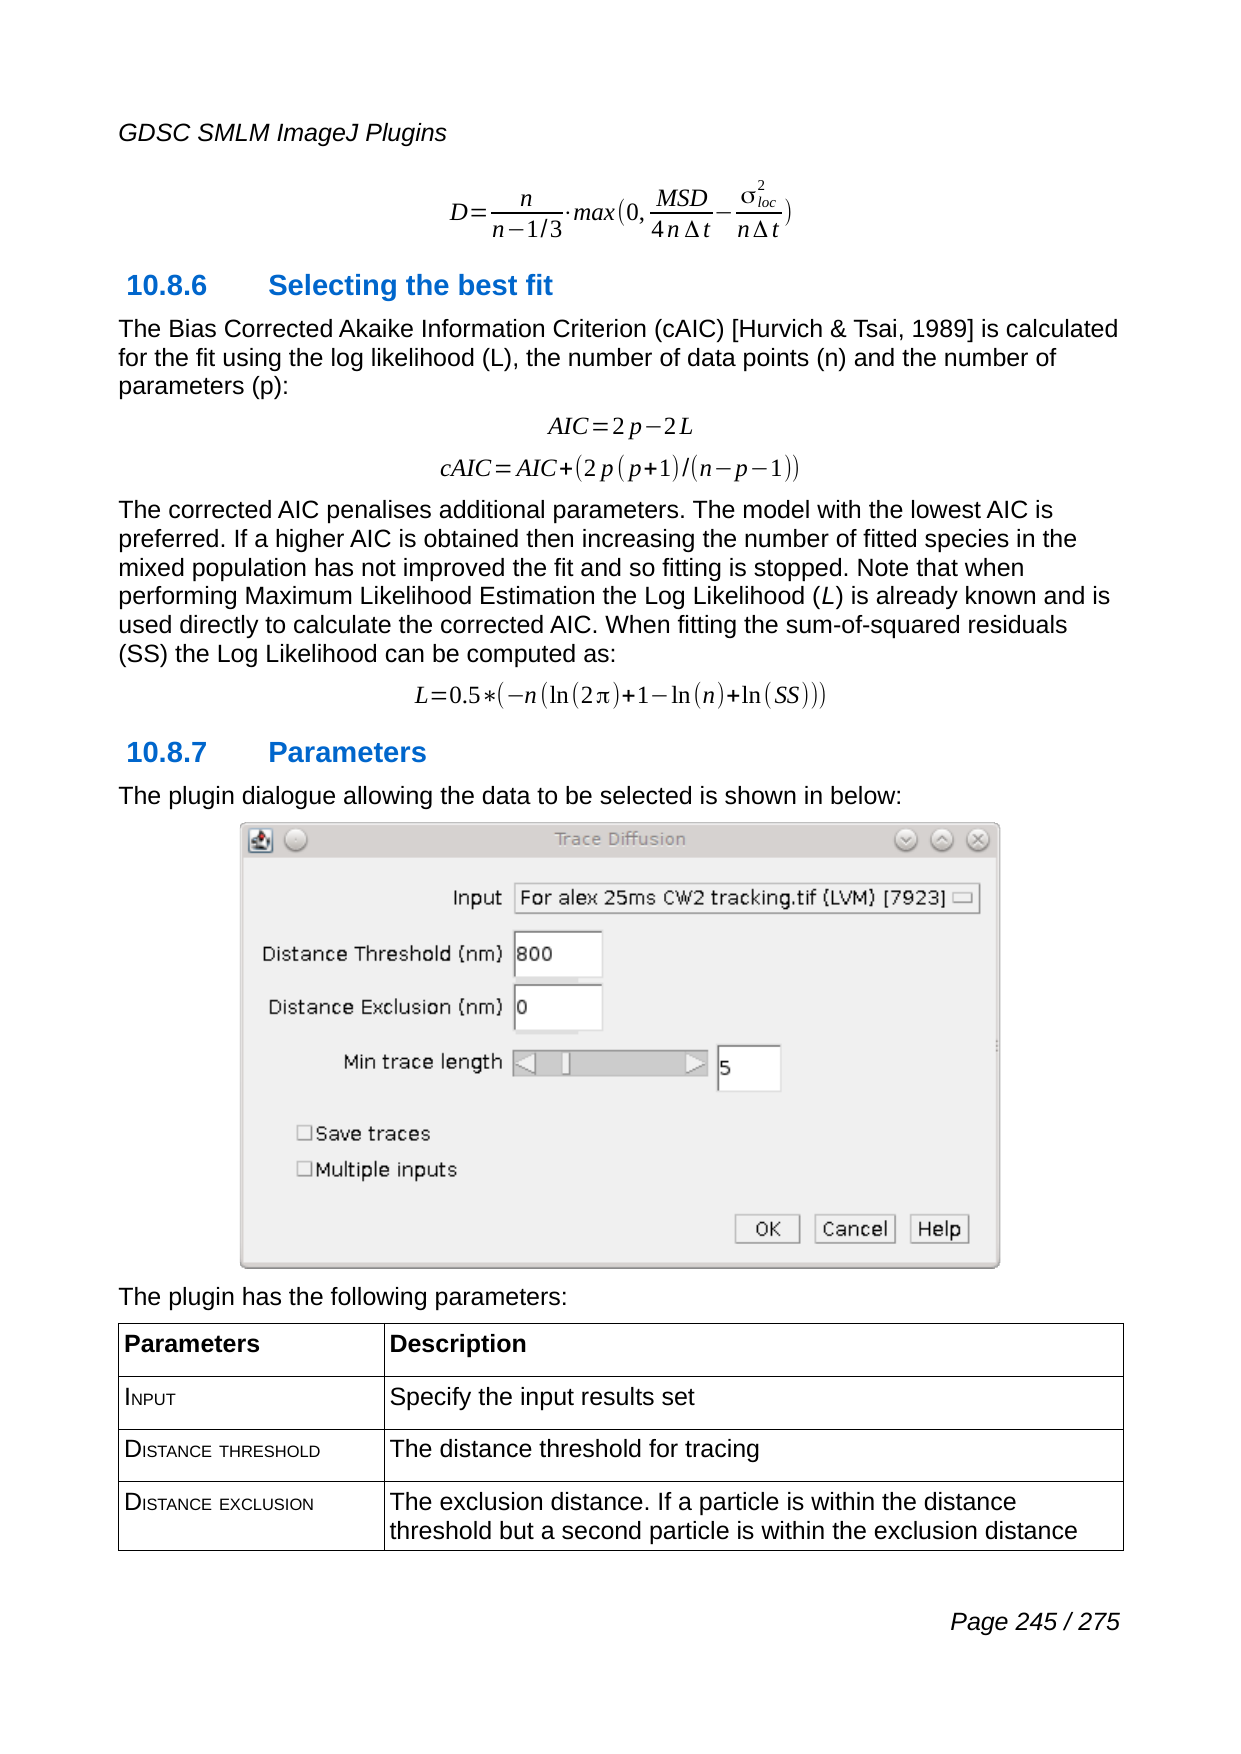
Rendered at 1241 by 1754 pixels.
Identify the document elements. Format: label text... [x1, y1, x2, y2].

text The plugin has the following parameters: [118, 1282, 1122, 1310]
subtitle Parameters [118, 735, 1122, 768]
text The plugin dialogue allowing the data to be selected is shown in below: [118, 781, 1122, 810]
table_header Parameters [119, 1324, 384, 1376]
table_cell Distance threshold [119, 1430, 384, 1481]
table_cell Input [119, 1377, 384, 1428]
subtitle Selecting the best fit [118, 268, 1122, 301]
picture [239, 822, 1001, 1269]
text The Bias Corrected Akaike Information Criterion (cAIC) [Hurvich & Tsai, 1989] is calculated for the fit using the log likelihood (L), the number of data points (n) and the number of parameters (p): [118, 314, 1122, 400]
table_cell The exclusion distance. If a particle is within the distance threshold but a second particle is within the exclusion distance [385, 1482, 1123, 1550]
text The corrected AIC penalises additional parameters. The model with the lowest AIC is preferred. If a higher AIC is obtained then increasing the number of fitted species in the mixed population has not improved the fit and so fitting is stopped. Note that when performing Maximum Likelihood Estimation the Log Likelihood (L) is already known and is used directly to calculate the corrected AIC. When fitting the sum-of-squared residuals (SS) the Log Likelihood can be computed as: [118, 495, 1122, 668]
table_cell Specify the input results set [385, 1377, 1123, 1428]
table_header Description [385, 1324, 1123, 1376]
table_cell Distance exclusion [119, 1482, 384, 1550]
table_cell The distance threshold for tracing [385, 1430, 1123, 1481]
